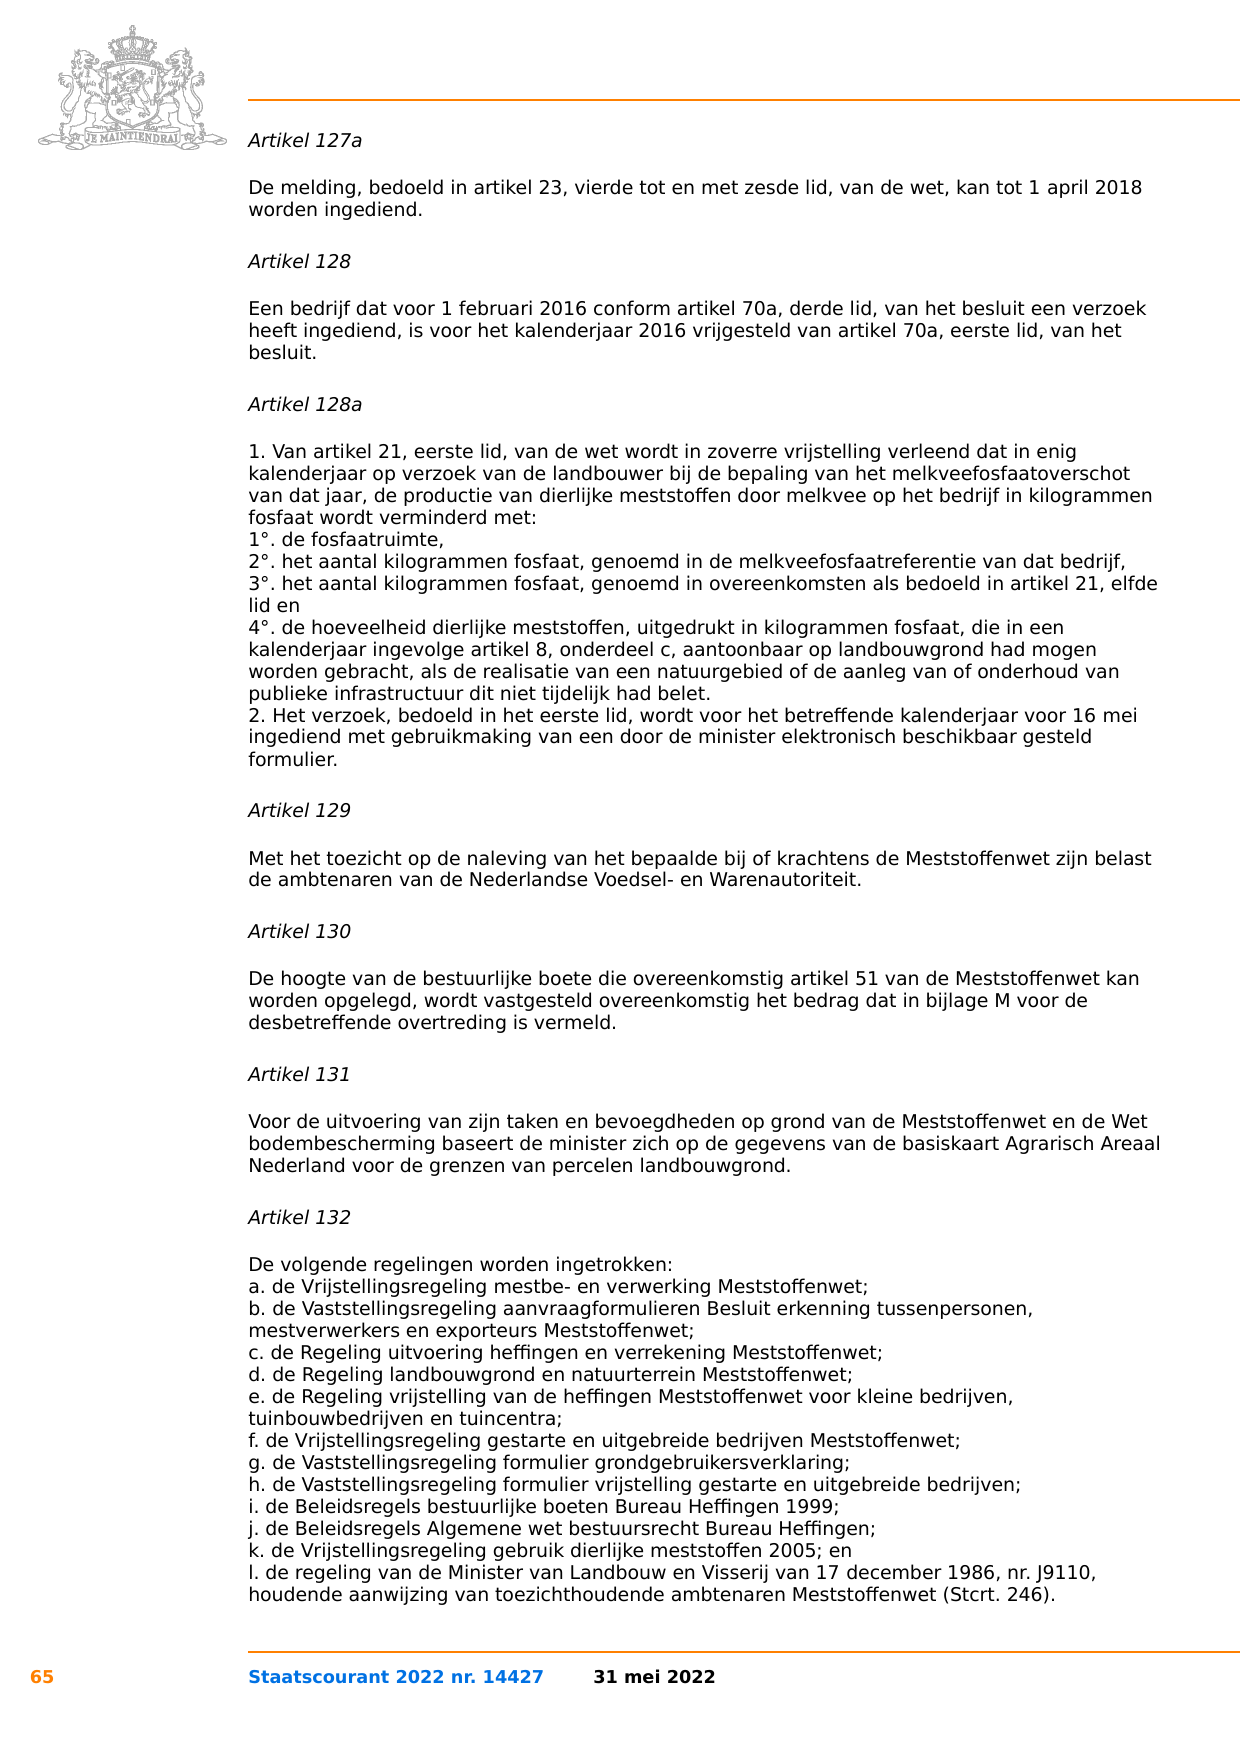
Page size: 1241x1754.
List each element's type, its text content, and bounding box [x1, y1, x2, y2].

text De volgende regelingen worden ingetrokken: [248, 1254, 1163, 1276]
text k. de Vrijstellingsregeling gebruik dierlijke meststoffen 2005; en [248, 1540, 1163, 1562]
text 2. Het verzoek, bedoeld in het eerste lid, wordt voor het betreffende kalenderjaar voor 16 mei ingediend met gebruikmaking van een door de minister elektronisch beschikbaar gesteld formulier. [248, 704, 1163, 770]
subtitle Artikel 127a [248, 130, 1163, 152]
text l. de regeling van de Minister van Landbouw en Visserij van 17 december 1986, nr. J9110, houdende aanwijzing van toezichthoudende ambtenaren Meststoffenwet (Stcrt. 246). [248, 1562, 1163, 1606]
text 2°. het aantal kilogrammen fosfaat, genoemd in de melkveefosfaatreferentie van dat bedrijf, [248, 551, 1163, 573]
text j. de Beleidsregels Algemene wet bestuursrecht Bureau Heffingen; [248, 1518, 1163, 1540]
text c. de Regeling uitvoering heffingen en verrekening Meststoffenwet; [248, 1342, 1163, 1364]
text 3°. het aantal kilogrammen fosfaat, genoemd in overeenkomsten als bedoeld in artikel 21, elfde lid en [248, 573, 1163, 617]
text 4°. de hoeveelheid dierlijke meststoffen, uitgedrukt in kilogrammen fosfaat, die in een kalenderjaar ingevolge artikel 8, onderdeel c, aantoonbaar op landbouwgrond had mogen worden gebracht, als de realisatie van een natuurgebied of de aanleg van of onderhoud van publieke infrastructuur dit niet tijdelijk had belet. [248, 617, 1163, 704]
text Voor de uitvoering van zijn taken en bevoegdheden op grond van de Meststoffenwet en de Wet bodembescherming baseert de minister zich op de gegevens van de basiskaart Agrarisch Areaal Nederland voor de grenzen van percelen landbouwgrond. [248, 1111, 1163, 1177]
text b. de Vaststellingsregeling aanvraagformulieren Besluit erkenning tussenpersonen, mestverwerkers en exporteurs Meststoffenwet; [248, 1298, 1163, 1342]
text h. de Vaststellingsregeling formulier vrijstelling gestarte en uitgebreide bedrijven; [248, 1474, 1163, 1496]
subtitle Artikel 131 [248, 1064, 1163, 1086]
text e. de Regeling vrijstelling van de heffingen Meststoffenwet voor kleine bedrijven, tuinbouwbedrijven en tuincentra; [248, 1386, 1163, 1430]
subtitle Artikel 128a [248, 394, 1163, 416]
text De melding, bedoeld in artikel 23, vierde tot en met zesde lid, van de wet, kan tot 1 april 2018 worden ingediend. [248, 177, 1163, 221]
text Een bedrijf dat voor 1 februari 2016 conform artikel 70a, derde lid, van het besluit een verzoek heeft ingediend, is voor het kalenderjaar 2016 vrijgesteld van artikel 70a, eerste lid, van het besluit. [248, 298, 1163, 364]
text d. de Regeling landbouwgrond en natuurterrein Meststoffenwet; [248, 1364, 1163, 1386]
text 1. Van artikel 21, eerste lid, van de wet wordt in zoverre vrijstelling verleend dat in enig kalenderjaar op verzoek van de landbouwer bij de bepaling van het melkveefosfaatoverschot van dat jaar, de productie van dierlijke meststoffen door melkvee op het bedrijf in kilogrammen fosfaat wordt verminderd met: [248, 441, 1163, 529]
text 1°. de fosfaatruimte, [248, 529, 1163, 551]
text Met het toezicht op de naleving van het bepaalde bij of krachtens de Meststoffenwet zijn belast de ambtenaren van de Nederlandse Voedsel- en Warenautoriteit. [248, 847, 1163, 891]
subtitle Artikel 129 [248, 800, 1163, 822]
subtitle Artikel 132 [248, 1207, 1163, 1229]
text i. de Beleidsregels bestuurlijke boeten Bureau Heffingen 1999; [248, 1496, 1163, 1518]
text a. de Vrijstellingsregeling mestbe- en verwerking Meststoffenwet; [248, 1276, 1163, 1298]
text f. de Vrijstellingsregeling gestarte en uitgebreide bedrijven Meststoffenwet; [248, 1430, 1163, 1452]
text g. de Vaststellingsregeling formulier grondgebruikersverklaring; [248, 1452, 1163, 1474]
picture [38, 25, 227, 150]
text De hoogte van de bestuurlijke boete die overeenkomstig artikel 51 van de Meststoffenwet kan worden opgelegd, wordt vastgesteld overeenkomstig het bedrag dat in bijlage M voor de desbetreffende overtreding is vermeld. [248, 968, 1163, 1034]
subtitle Artikel 128 [248, 251, 1163, 273]
subtitle Artikel 130 [248, 921, 1163, 943]
